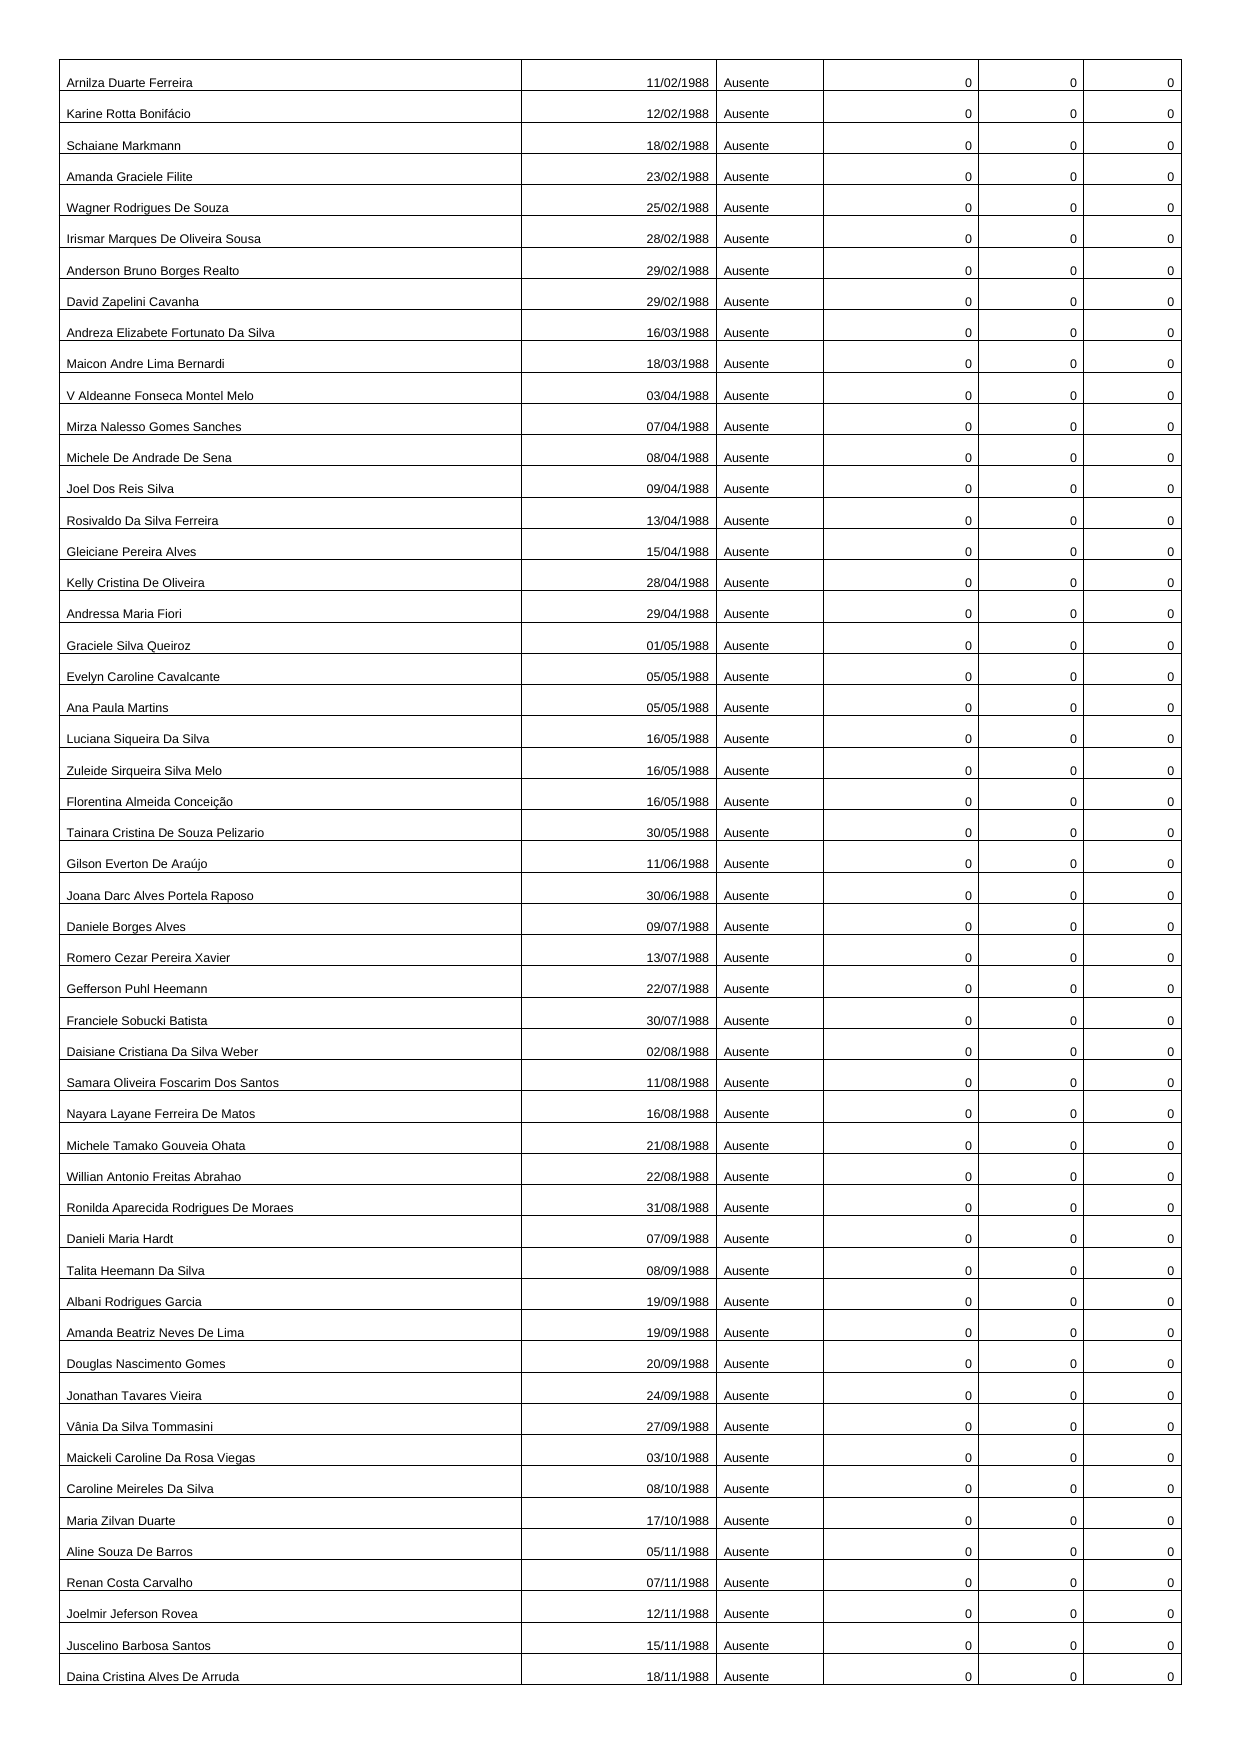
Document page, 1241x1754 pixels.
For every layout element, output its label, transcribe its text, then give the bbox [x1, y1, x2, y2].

table_cell 0 [1084, 529, 1181, 559]
table_cell Graciele Silva Queiroz [60, 623, 521, 653]
table_cell 0 [1084, 716, 1181, 747]
table_cell 0 [1084, 310, 1181, 340]
table_cell Joel Dos Reis Silva [60, 466, 521, 497]
table_cell 0 [824, 1123, 978, 1153]
table_cell 0 [979, 404, 1083, 434]
table_cell 0 [824, 185, 978, 215]
table_cell Irismar Marques De Oliveira Sousa [60, 216, 521, 247]
table_cell Aline Souza De Barros [60, 1529, 521, 1559]
table_cell 24/09/1988 [522, 1373, 716, 1403]
table_cell Maickeli Caroline Da Rosa Viegas [60, 1435, 521, 1465]
table_cell 0 [979, 466, 1083, 497]
table_cell 09/04/1988 [522, 466, 716, 497]
table_cell 27/09/1988 [522, 1404, 716, 1434]
table_cell 19/09/1988 [522, 1279, 716, 1309]
table_cell 0 [979, 185, 1083, 215]
table_cell Rosivaldo Da Silva Ferreira [60, 498, 521, 528]
table_cell 0 [979, 1373, 1083, 1403]
table_cell 31/08/1988 [522, 1185, 716, 1215]
table_cell Evelyn Caroline Cavalcante [60, 654, 521, 684]
table_cell Michele De Andrade De Sena [60, 435, 521, 465]
table_cell 0 [824, 529, 978, 559]
table_cell 0 [979, 1279, 1083, 1309]
table_cell 29/04/1988 [522, 591, 716, 622]
table_cell Mirza Nalesso Gomes Sanches [60, 404, 521, 434]
table_cell 12/11/1988 [522, 1591, 716, 1622]
table_cell 0 [979, 1466, 1083, 1497]
table_cell 28/04/1988 [522, 560, 716, 590]
table_cell 0 [979, 341, 1083, 372]
table_cell 0 [824, 1310, 978, 1340]
table_cell 0 [1084, 1310, 1181, 1340]
table_cell Ausente [717, 779, 823, 809]
table_cell 0 [824, 998, 978, 1028]
table_cell 0 [824, 591, 978, 622]
table_cell 0 [824, 373, 978, 403]
table_cell Ausente [717, 466, 823, 497]
table_cell Ausente [717, 154, 823, 184]
table_cell 0 [1084, 1623, 1181, 1653]
table_cell 25/02/1988 [522, 185, 716, 215]
table_cell 0 [824, 1060, 978, 1090]
table_cell 0 [1084, 1154, 1181, 1184]
table_cell Ausente [717, 841, 823, 872]
table_cell 0 [979, 623, 1083, 653]
table_cell 0 [1084, 1529, 1181, 1559]
table_cell 03/04/1988 [522, 373, 716, 403]
table_cell Ausente [717, 1373, 823, 1403]
table_cell 0 [824, 1341, 978, 1372]
table_cell Ausente [717, 1154, 823, 1184]
table_cell 0 [824, 779, 978, 809]
table_cell Ausente [717, 435, 823, 465]
table_cell 05/05/1988 [522, 654, 716, 684]
table_cell Ausente [717, 123, 823, 153]
table_cell 0 [1084, 623, 1181, 653]
table_cell 0 [824, 498, 978, 528]
table_cell 0 [979, 1654, 1083, 1684]
table_cell 0 [824, 654, 978, 684]
table_cell 0 [1084, 404, 1181, 434]
table_cell 0 [1084, 1123, 1181, 1153]
table_cell Zuleide Sirqueira Silva Melo [60, 748, 521, 778]
table_cell 28/02/1988 [522, 216, 716, 247]
table_cell Ausente [717, 1623, 823, 1653]
table_cell 0 [824, 904, 978, 934]
table_cell 0 [979, 154, 1083, 184]
table_cell Caroline Meireles Da Silva [60, 1466, 521, 1497]
table_cell Ausente [717, 1529, 823, 1559]
table_cell 0 [1084, 935, 1181, 965]
table_cell 0 [1084, 60, 1181, 90]
table_cell 15/11/1988 [522, 1623, 716, 1653]
table_cell 0 [1084, 154, 1181, 184]
table_cell 0 [1084, 279, 1181, 309]
table_cell 0 [1084, 748, 1181, 778]
table_cell 0 [824, 748, 978, 778]
table_cell 07/04/1988 [522, 404, 716, 434]
table_cell 0 [1084, 1498, 1181, 1528]
table_cell Ausente [717, 623, 823, 653]
table_cell 0 [979, 998, 1083, 1028]
table_cell Ausente [717, 1591, 823, 1622]
table_cell 0 [1084, 185, 1181, 215]
table_cell 0 [979, 1623, 1083, 1653]
table_cell Ausente [717, 341, 823, 372]
table_cell Ausente [717, 654, 823, 684]
table_cell 19/09/1988 [522, 1310, 716, 1340]
table_cell Schaiane Markmann [60, 123, 521, 153]
table_cell 0 [979, 1248, 1083, 1278]
table_cell Ausente [717, 1466, 823, 1497]
table_cell 0 [824, 716, 978, 747]
table_cell 30/06/1988 [522, 873, 716, 903]
table_cell 0 [1084, 779, 1181, 809]
table_cell 11/02/1988 [522, 60, 716, 90]
table_cell 05/05/1988 [522, 685, 716, 715]
table_cell 05/11/1988 [522, 1529, 716, 1559]
table_cell 0 [1084, 1216, 1181, 1247]
table_cell David Zapelini Cavanha [60, 279, 521, 309]
table_cell 0 [824, 1091, 978, 1122]
table_cell 18/11/1988 [522, 1654, 716, 1684]
table_cell 0 [824, 310, 978, 340]
table_cell Romero Cezar Pereira Xavier [60, 935, 521, 965]
table_cell 0 [1084, 1341, 1181, 1372]
table_cell 0 [979, 1435, 1083, 1465]
table_cell 0 [979, 1154, 1083, 1184]
table_cell 0 [824, 1498, 978, 1528]
table_cell 02/08/1988 [522, 1029, 716, 1059]
table_cell 0 [1084, 591, 1181, 622]
table_cell Samara Oliveira Foscarim Dos Santos [60, 1060, 521, 1090]
table_cell 0 [1084, 91, 1181, 122]
table_cell V Aldeanne Fonseca Montel Melo [60, 373, 521, 403]
table_cell 0 [824, 1373, 978, 1403]
table_cell 0 [824, 810, 978, 840]
table_cell 08/10/1988 [522, 1466, 716, 1497]
table_cell 0 [824, 341, 978, 372]
table_cell 0 [1084, 966, 1181, 997]
table_cell 16/03/1988 [522, 310, 716, 340]
table_cell 11/08/1988 [522, 1060, 716, 1090]
table_cell 0 [1084, 560, 1181, 590]
table_cell Ausente [717, 91, 823, 122]
table_cell 0 [824, 466, 978, 497]
table_cell 0 [824, 1404, 978, 1434]
table_cell Amanda Beatriz Neves De Lima [60, 1310, 521, 1340]
table_cell 0 [979, 1529, 1083, 1559]
table_cell Albani Rodrigues Garcia [60, 1279, 521, 1309]
table_cell Ausente [717, 810, 823, 840]
table_cell Ausente [717, 1560, 823, 1590]
table_cell 0 [1084, 1185, 1181, 1215]
table_cell 0 [979, 560, 1083, 590]
table_cell Ausente [717, 716, 823, 747]
table_cell 0 [979, 1123, 1083, 1153]
table_cell Ausente [717, 748, 823, 778]
table_cell 0 [1084, 810, 1181, 840]
table_cell 0 [979, 91, 1083, 122]
table_cell 20/09/1988 [522, 1341, 716, 1372]
table_cell 0 [979, 1216, 1083, 1247]
table_cell 0 [979, 435, 1083, 465]
table_cell 22/07/1988 [522, 966, 716, 997]
table_cell 0 [824, 1623, 978, 1653]
table_cell Daisiane Cristiana Da Silva Weber [60, 1029, 521, 1059]
table_cell Ausente [717, 935, 823, 965]
table_cell 0 [824, 1654, 978, 1684]
table_cell 0 [979, 248, 1083, 278]
table_cell 0 [979, 279, 1083, 309]
table_cell Amanda Graciele Filite [60, 154, 521, 184]
table_cell Ausente [717, 498, 823, 528]
table_cell 0 [979, 904, 1083, 934]
table_cell Wagner Rodrigues De Souza [60, 185, 521, 215]
table_cell 0 [824, 1279, 978, 1309]
table_cell 0 [979, 60, 1083, 90]
table_cell 0 [1084, 1560, 1181, 1590]
table_cell 0 [979, 1060, 1083, 1090]
table_cell 0 [824, 123, 978, 153]
table_cell 0 [1084, 1279, 1181, 1309]
table_cell Ausente [717, 1654, 823, 1684]
table_cell 11/06/1988 [522, 841, 716, 872]
table_cell Ausente [717, 591, 823, 622]
table_cell 0 [824, 685, 978, 715]
table_cell 0 [1084, 1591, 1181, 1622]
table_cell 0 [1084, 1466, 1181, 1497]
table_cell 0 [1084, 1060, 1181, 1090]
table_cell 0 [824, 404, 978, 434]
table_cell 0 [1084, 1373, 1181, 1403]
table_cell 0 [979, 716, 1083, 747]
table_cell 13/04/1988 [522, 498, 716, 528]
table_cell Joana Darc Alves Portela Raposo [60, 873, 521, 903]
table_cell 0 [824, 1466, 978, 1497]
table_cell 15/04/1988 [522, 529, 716, 559]
table_cell 0 [1084, 873, 1181, 903]
table_cell Ausente [717, 373, 823, 403]
table_cell 0 [824, 623, 978, 653]
table_cell Ausente [717, 1216, 823, 1247]
table_cell Ausente [717, 404, 823, 434]
table_cell 0 [824, 1029, 978, 1059]
table_cell 0 [824, 1154, 978, 1184]
table_cell Andressa Maria Fiori [60, 591, 521, 622]
table_cell 0 [979, 810, 1083, 840]
table_cell Joelmir Jeferson Rovea [60, 1591, 521, 1622]
table_cell 0 [979, 1498, 1083, 1528]
table_cell 16/05/1988 [522, 779, 716, 809]
table_cell 0 [824, 435, 978, 465]
table_cell Jonathan Tavares Vieira [60, 1373, 521, 1403]
table_cell 0 [1084, 216, 1181, 247]
table_cell Gilson Everton De Araújo [60, 841, 521, 872]
table_cell 0 [1084, 248, 1181, 278]
table_cell 0 [824, 966, 978, 997]
table_cell 08/04/1988 [522, 435, 716, 465]
table_cell 13/07/1988 [522, 935, 716, 965]
table_cell 0 [979, 1310, 1083, 1340]
table_cell Ausente [717, 966, 823, 997]
table_cell 0 [1084, 841, 1181, 872]
table_cell 12/02/1988 [522, 91, 716, 122]
table_cell 0 [979, 529, 1083, 559]
table_cell Anderson Bruno Borges Realto [60, 248, 521, 278]
table_cell 17/10/1988 [522, 1498, 716, 1528]
table_cell 0 [824, 935, 978, 965]
table_cell Ausente [717, 1248, 823, 1278]
table_cell 0 [979, 966, 1083, 997]
table_cell 0 [1084, 654, 1181, 684]
table_cell Florentina Almeida Conceição [60, 779, 521, 809]
table_cell Juscelino Barbosa Santos [60, 1623, 521, 1653]
table_cell 08/09/1988 [522, 1248, 716, 1278]
table_cell Ausente [717, 873, 823, 903]
table_cell Ausente [717, 1091, 823, 1122]
table_cell Ana Paula Martins [60, 685, 521, 715]
table_cell 0 [1084, 341, 1181, 372]
table_cell 0 [979, 1591, 1083, 1622]
table_cell Maria Zilvan Duarte [60, 1498, 521, 1528]
table_cell Daina Cristina Alves De Arruda [60, 1654, 521, 1684]
table_cell Ausente [717, 1279, 823, 1309]
table_cell Luciana Siqueira Da Silva [60, 716, 521, 747]
table_cell 0 [824, 216, 978, 247]
table_cell 0 [1084, 685, 1181, 715]
table_cell 16/05/1988 [522, 748, 716, 778]
table_cell 0 [824, 60, 978, 90]
table_cell 30/07/1988 [522, 998, 716, 1028]
table_cell 29/02/1988 [522, 248, 716, 278]
table_cell Michele Tamako Gouveia Ohata [60, 1123, 521, 1153]
table_cell Douglas Nascimento Gomes [60, 1341, 521, 1372]
table_cell 0 [824, 1591, 978, 1622]
table_cell 0 [824, 560, 978, 590]
table_cell 21/08/1988 [522, 1123, 716, 1153]
table_cell 18/03/1988 [522, 341, 716, 372]
table_cell Gefferson Puhl Heemann [60, 966, 521, 997]
table_cell 0 [979, 498, 1083, 528]
table_cell 18/02/1988 [522, 123, 716, 153]
table_cell 0 [979, 216, 1083, 247]
table_cell Ausente [717, 1123, 823, 1153]
table_cell 0 [1084, 498, 1181, 528]
table_cell Talita Heemann Da Silva [60, 1248, 521, 1278]
table_cell Ausente [717, 685, 823, 715]
table_cell 01/05/1988 [522, 623, 716, 653]
table_cell 0 [824, 1529, 978, 1559]
table_cell Nayara Layane Ferreira De Matos [60, 1091, 521, 1122]
table_cell 0 [824, 841, 978, 872]
table_cell 0 [824, 279, 978, 309]
table_cell Ausente [717, 560, 823, 590]
table_cell Ausente [717, 185, 823, 215]
table_cell 09/07/1988 [522, 904, 716, 934]
table_cell Arnilza Duarte Ferreira [60, 60, 521, 90]
table_cell 0 [979, 779, 1083, 809]
table_cell 0 [979, 1560, 1083, 1590]
table_cell 0 [824, 1185, 978, 1215]
table_cell Ausente [717, 529, 823, 559]
table_cell 0 [1084, 998, 1181, 1028]
table_cell 0 [979, 873, 1083, 903]
table_cell 29/02/1988 [522, 279, 716, 309]
table_cell 0 [824, 91, 978, 122]
table_cell Daniele Borges Alves [60, 904, 521, 934]
table_cell Ausente [717, 998, 823, 1028]
table_cell Renan Costa Carvalho [60, 1560, 521, 1590]
table_cell 0 [979, 654, 1083, 684]
table_cell 0 [979, 685, 1083, 715]
table_cell 0 [1084, 1404, 1181, 1434]
table_cell 0 [824, 873, 978, 903]
table_cell Ausente [717, 1404, 823, 1434]
table_cell Tainara Cristina De Souza Pelizario [60, 810, 521, 840]
table_cell 0 [979, 1091, 1083, 1122]
table_cell 0 [824, 1248, 978, 1278]
table_cell Ausente [717, 1341, 823, 1372]
table_cell 0 [979, 1185, 1083, 1215]
table_cell 0 [1084, 466, 1181, 497]
table_cell 0 [824, 248, 978, 278]
table_cell Willian Antonio Freitas Abrahao [60, 1154, 521, 1184]
table_cell Karine Rotta Bonifácio [60, 91, 521, 122]
table_cell Franciele Sobucki Batista [60, 998, 521, 1028]
table_cell 07/11/1988 [522, 1560, 716, 1590]
table_cell Vânia Da Silva Tommasini [60, 1404, 521, 1434]
table_cell Ausente [717, 279, 823, 309]
table_cell 0 [1084, 435, 1181, 465]
table_cell 0 [824, 1560, 978, 1590]
table_cell 0 [824, 154, 978, 184]
table_cell Andreza Elizabete Fortunato Da Silva [60, 310, 521, 340]
table_cell Ausente [717, 60, 823, 90]
table_cell 16/08/1988 [522, 1091, 716, 1122]
table_cell 03/10/1988 [522, 1435, 716, 1465]
table_cell 0 [1084, 904, 1181, 934]
table_cell 0 [979, 123, 1083, 153]
table_cell 0 [1084, 373, 1181, 403]
table_cell 0 [1084, 1654, 1181, 1684]
table_cell Ausente [717, 248, 823, 278]
table_cell Ausente [717, 1498, 823, 1528]
table_cell Ausente [717, 310, 823, 340]
table_cell 07/09/1988 [522, 1216, 716, 1247]
table_cell 0 [979, 841, 1083, 872]
table_cell Ausente [717, 1310, 823, 1340]
table_cell Ausente [717, 904, 823, 934]
table_cell 30/05/1988 [522, 810, 716, 840]
table_cell 0 [1084, 1248, 1181, 1278]
table_cell Ausente [717, 1060, 823, 1090]
table_cell 22/08/1988 [522, 1154, 716, 1184]
table_cell Ronilda Aparecida Rodrigues De Moraes [60, 1185, 521, 1215]
table_cell 0 [1084, 1029, 1181, 1059]
table_cell 23/02/1988 [522, 154, 716, 184]
table_cell 16/05/1988 [522, 716, 716, 747]
table_cell 0 [824, 1435, 978, 1465]
table_cell 0 [979, 935, 1083, 965]
table_cell Kelly Cristina De Oliveira [60, 560, 521, 590]
table_cell Maicon Andre Lima Bernardi [60, 341, 521, 372]
table_cell 0 [1084, 123, 1181, 153]
table_cell 0 [979, 373, 1083, 403]
table_cell Gleiciane Pereira Alves [60, 529, 521, 559]
table_cell 0 [979, 1029, 1083, 1059]
table_cell 0 [1084, 1091, 1181, 1122]
table_cell 0 [1084, 1435, 1181, 1465]
table_cell 0 [979, 1404, 1083, 1434]
table_cell 0 [824, 1216, 978, 1247]
table_cell Ausente [717, 1029, 823, 1059]
table_cell 0 [979, 310, 1083, 340]
table_cell Ausente [717, 1435, 823, 1465]
table_cell 0 [979, 591, 1083, 622]
table_cell Ausente [717, 1185, 823, 1215]
table_cell Danieli Maria Hardt [60, 1216, 521, 1247]
table_cell Ausente [717, 216, 823, 247]
table_cell 0 [979, 1341, 1083, 1372]
table_cell 0 [979, 748, 1083, 778]
